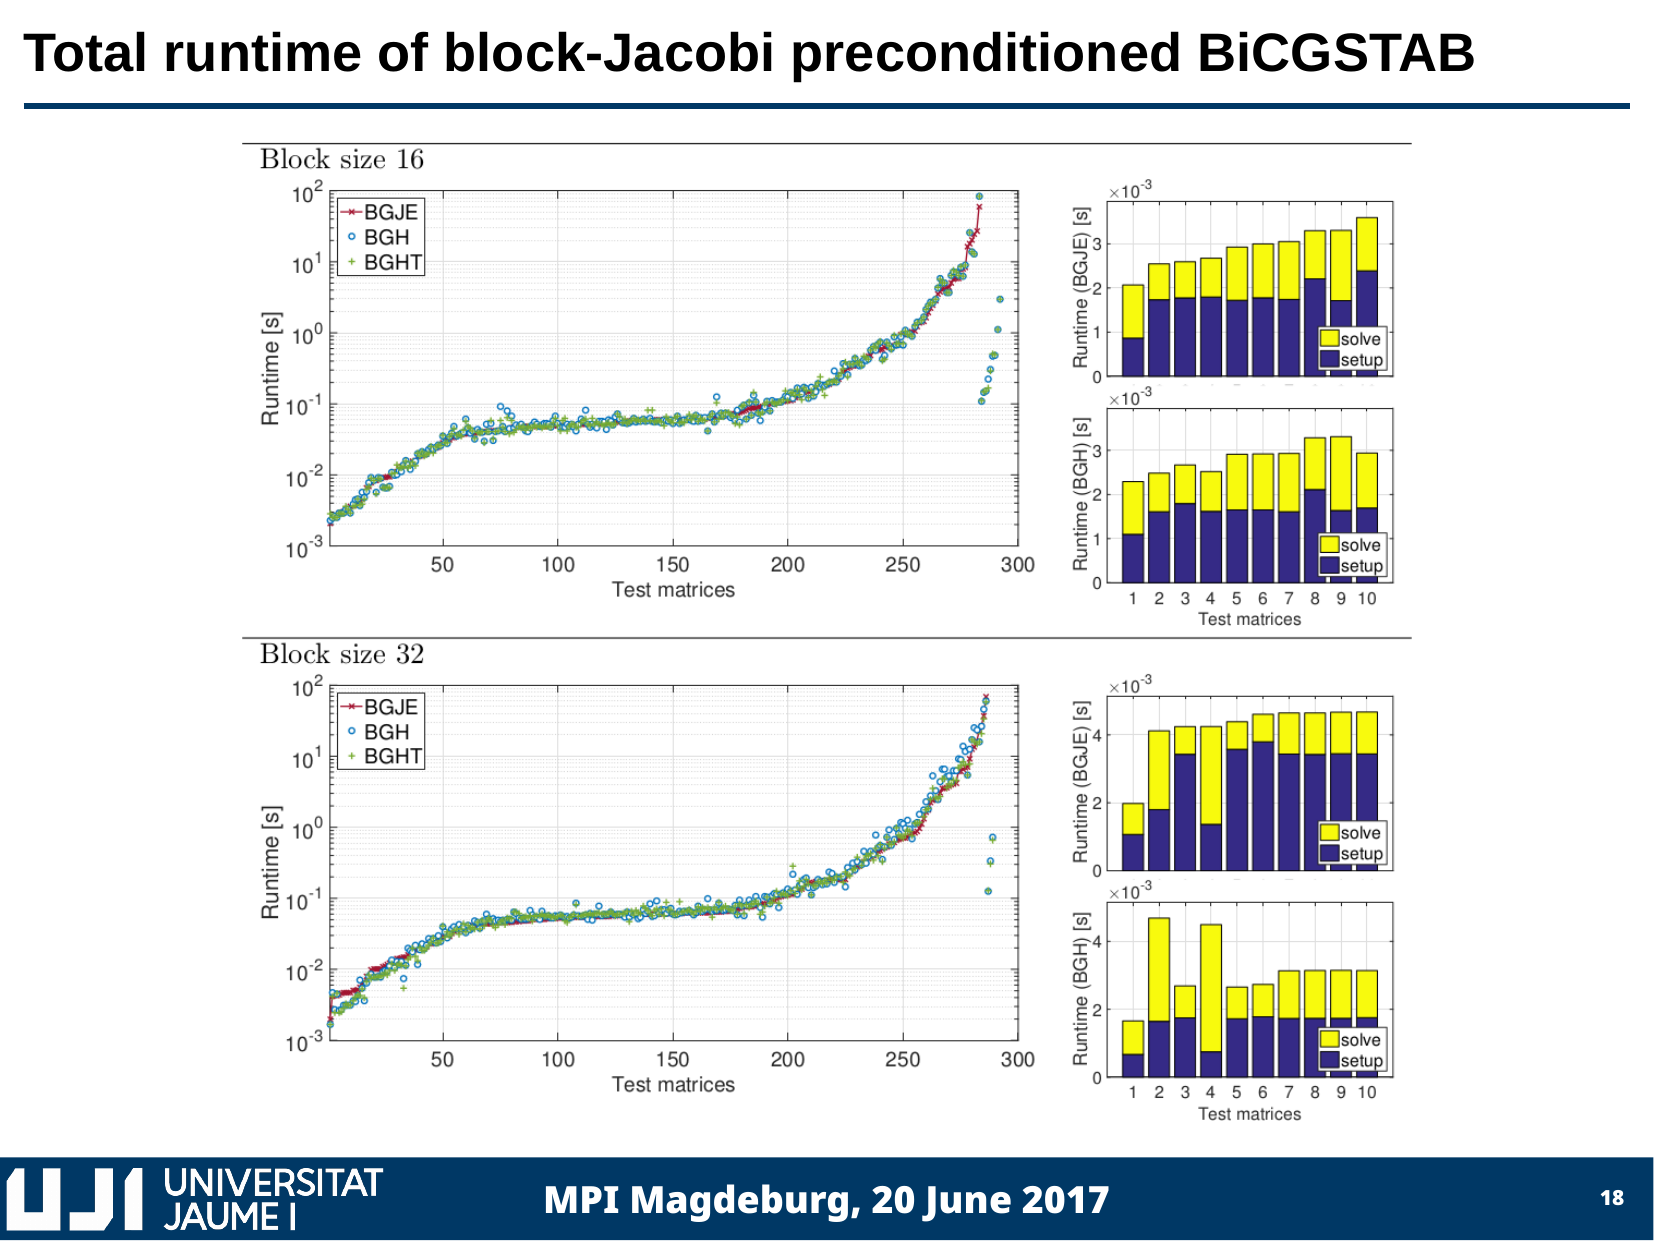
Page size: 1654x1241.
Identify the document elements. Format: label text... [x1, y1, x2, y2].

picture [0, 1158, 390, 1241]
title Total runtime of block-Jacobi preconditioned BiCGSTAB [23, 0, 1630, 107]
picture [240, 141, 1414, 1134]
